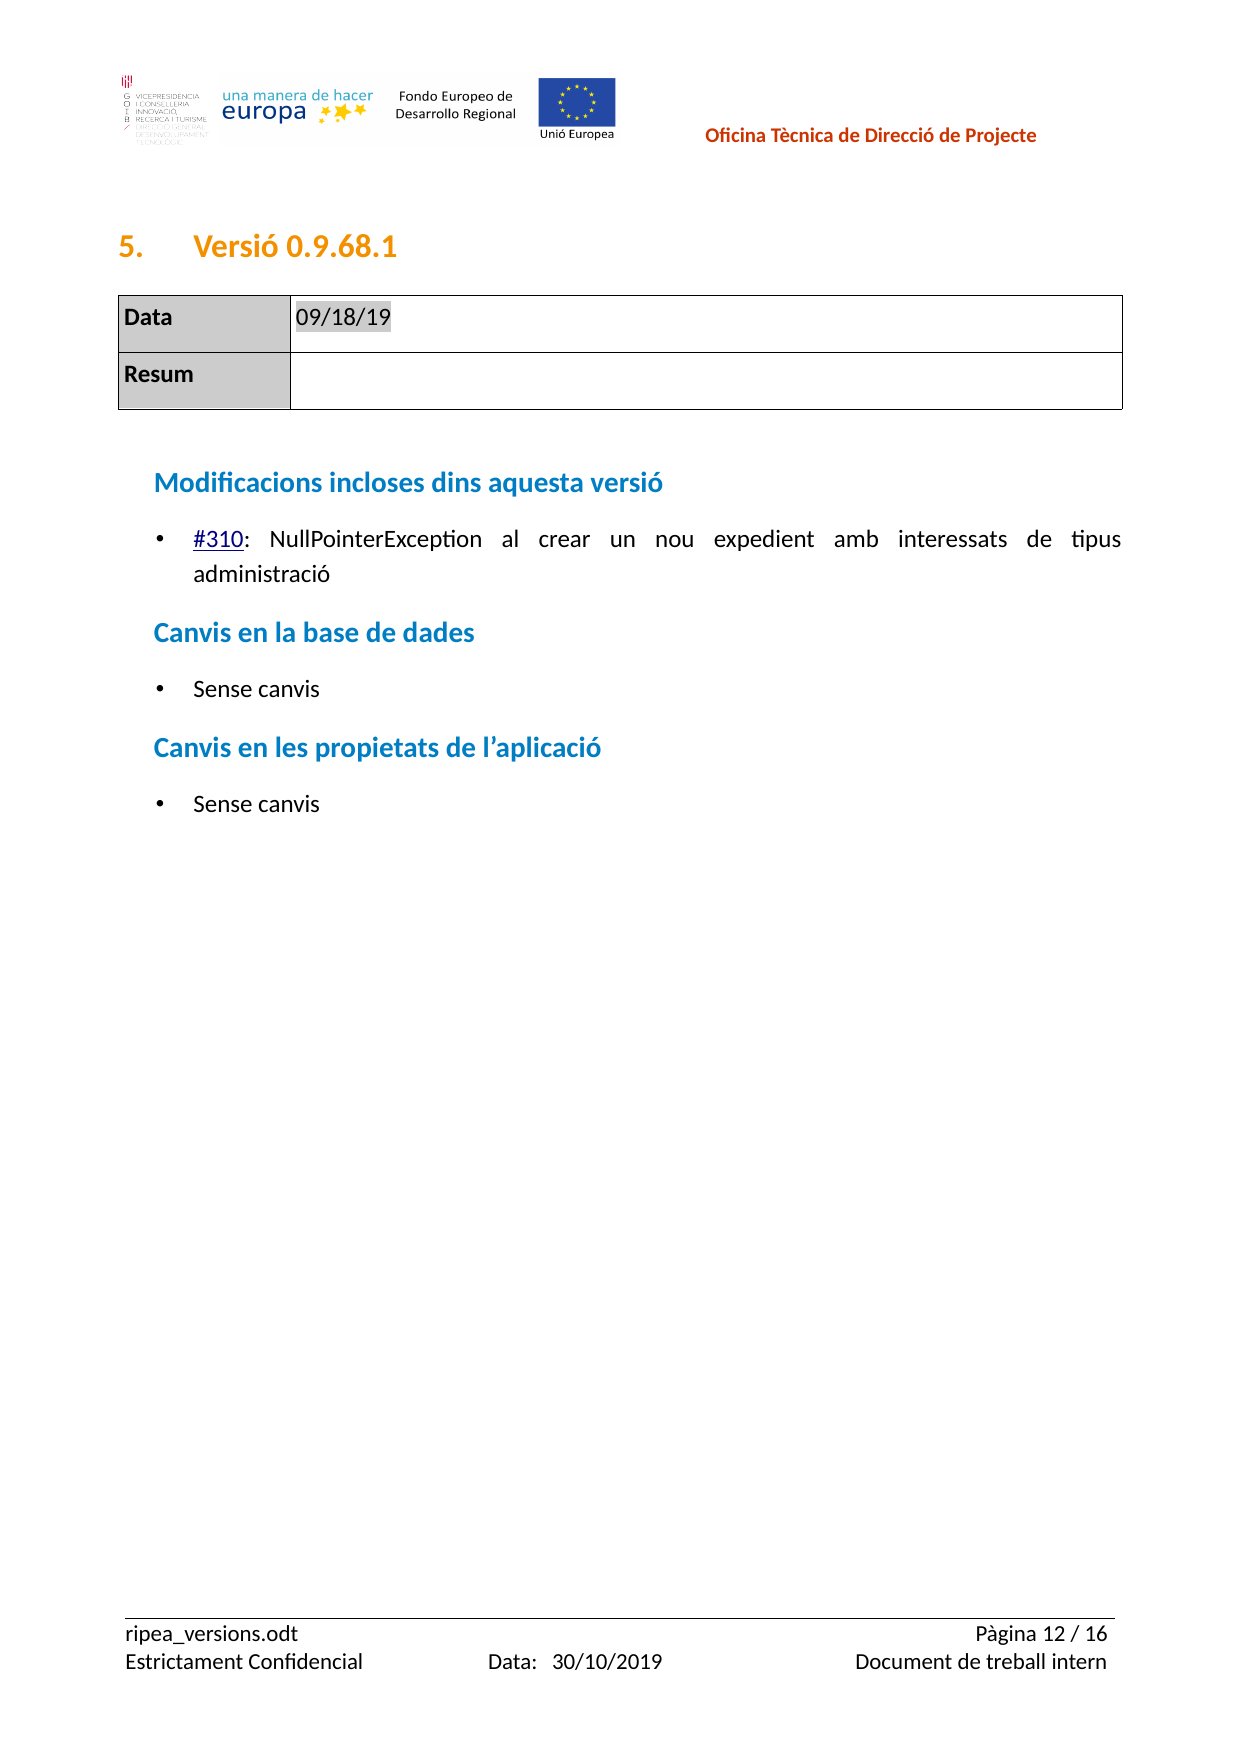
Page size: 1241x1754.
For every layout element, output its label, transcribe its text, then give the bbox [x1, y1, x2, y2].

subtitle Canvis en les propietats de l’aplicació [153, 729, 1122, 765]
table_cell Resum [119, 353, 290, 408]
picture [118, 73, 213, 147]
subtitle Canvis en la base de dades [153, 614, 1122, 650]
table_header 18/09/19 [291, 296, 1122, 352]
list #310: NullPointerException al crear un nou expedient amb interessats de tipus administració [156, 523, 1122, 589]
subtitle Versió 0.9.68.1 [118, 225, 1122, 266]
picture [219, 73, 621, 147]
table_cell [291, 353, 1122, 408]
subtitle Modificacions incloses dins aquesta versió [153, 464, 1122, 500]
table_header Data [119, 296, 290, 352]
list Sense canvis [156, 673, 1122, 704]
list Sense canvis [156, 788, 1122, 819]
